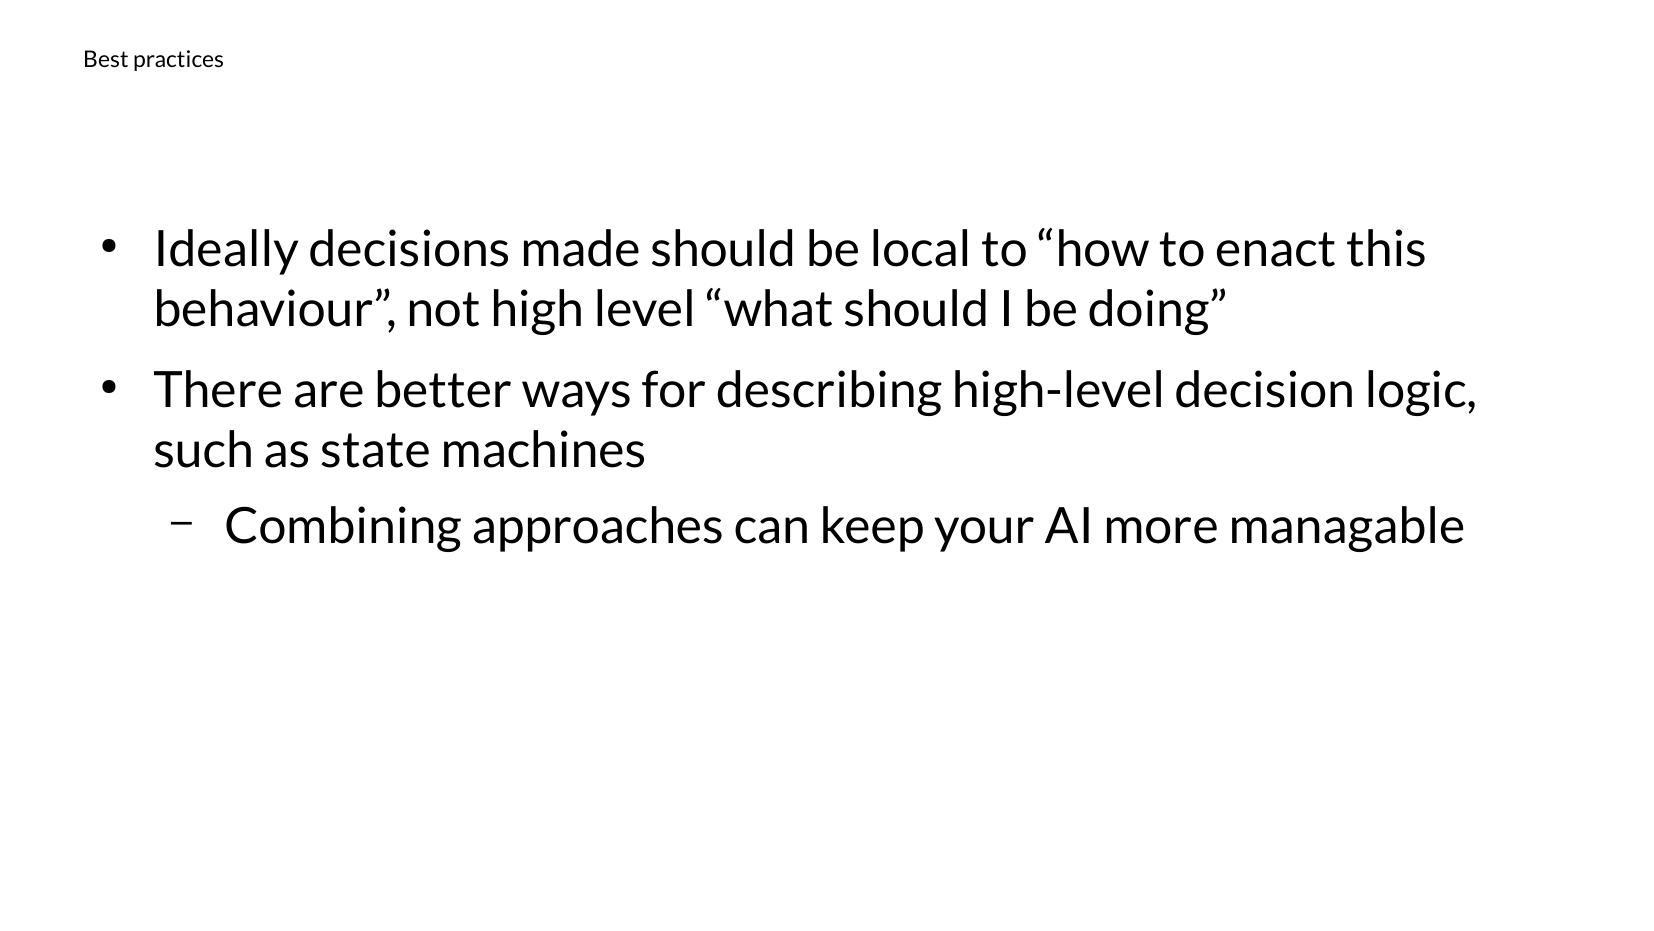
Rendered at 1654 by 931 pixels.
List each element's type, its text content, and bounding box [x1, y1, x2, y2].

list Ideally decisions made should be local to “how to enact this behaviour”, not high level “what should I be doing” There are better ways for describing high-level decision logic, such as state machines Combining approaches can keep your AI more managable [82, 217, 1571, 839]
title Best practices [83, 0, 1571, 119]
